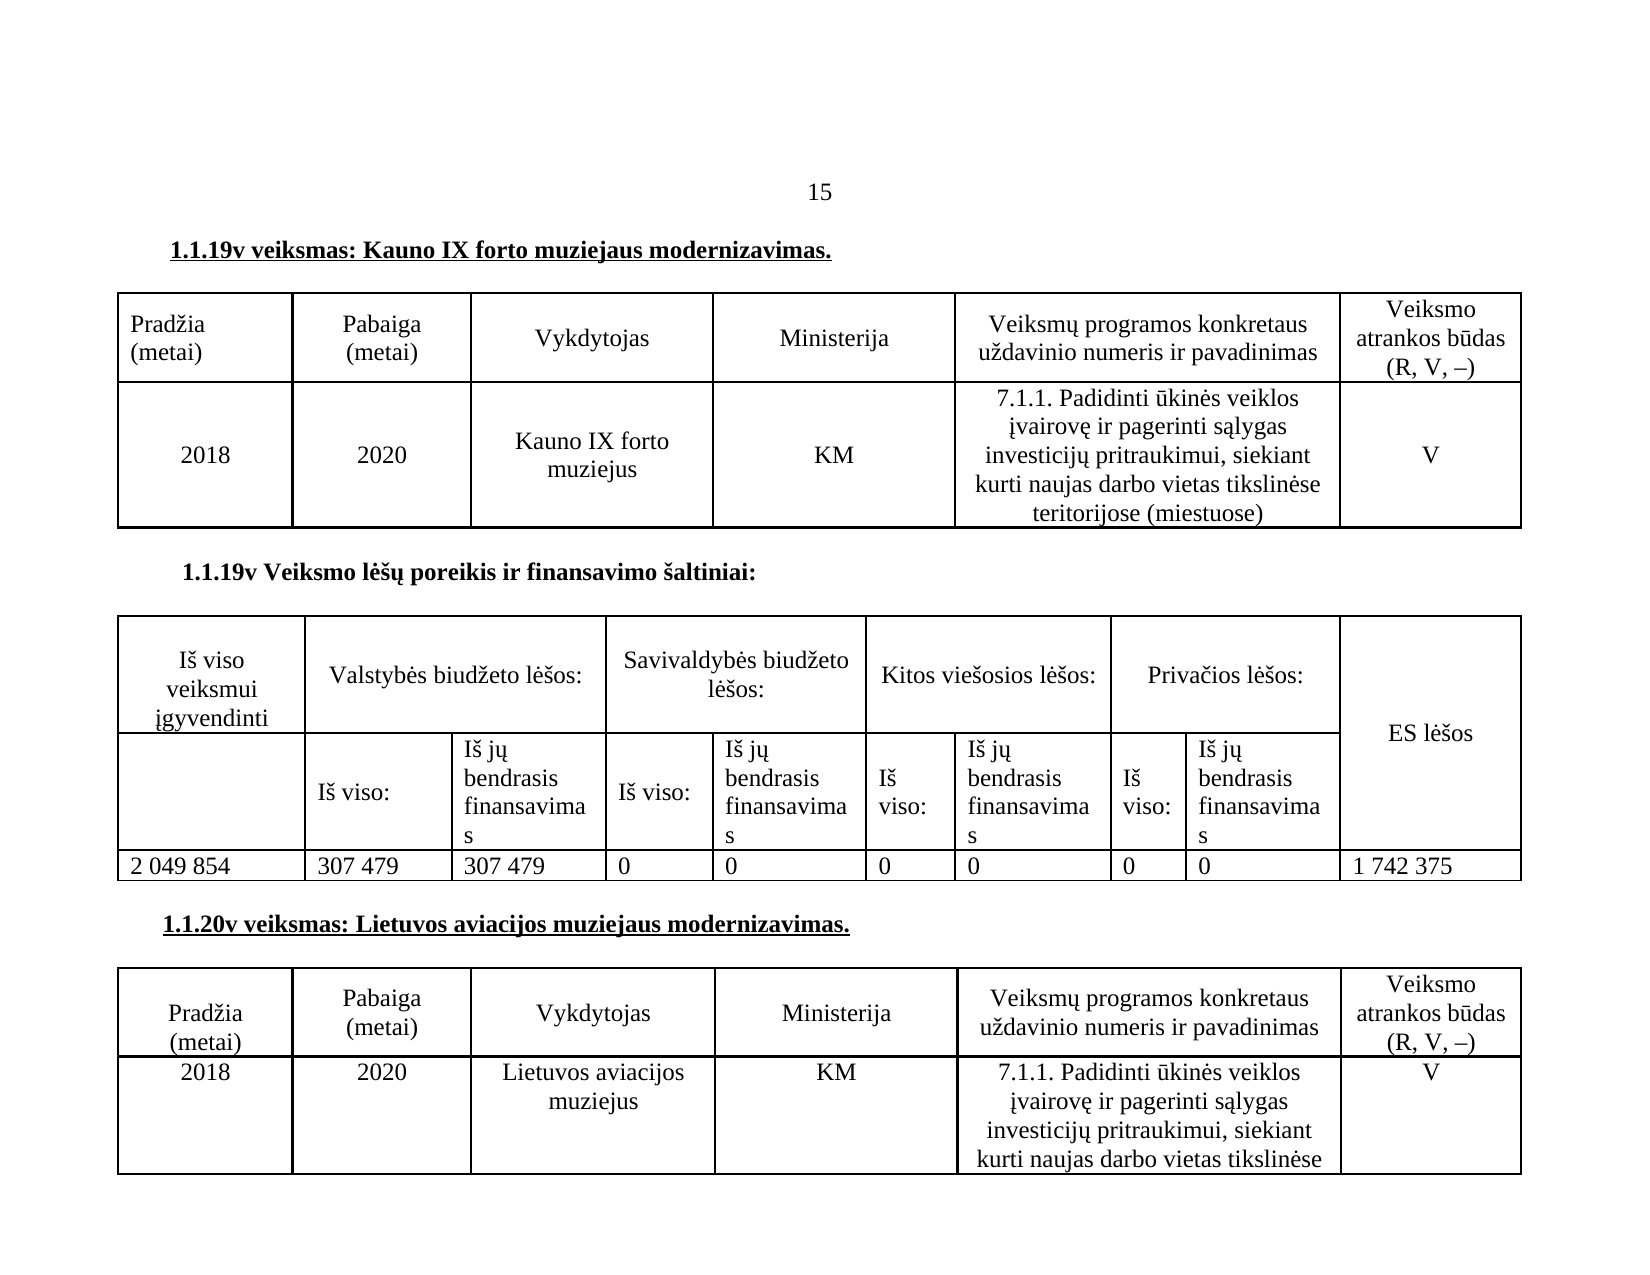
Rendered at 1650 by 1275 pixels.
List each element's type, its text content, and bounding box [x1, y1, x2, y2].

table_header Ministerija [714, 294, 954, 381]
table_cell KM [716, 1058, 956, 1172]
table_cell Iš jų bendrasis finansavimas [1187, 734, 1339, 849]
table_cell 0 [714, 851, 865, 880]
table_cell 0 [867, 851, 954, 880]
table_cell 307 479 [306, 851, 451, 880]
table_cell 2018 [119, 1058, 291, 1172]
text 1.1.19v veiksmas: Kauno IX forto muziejaus modernizavimas. [118, 235, 1521, 263]
table_cell Iš jų bendrasis finansavimas [714, 734, 865, 849]
table_cell Iš viso: [867, 734, 954, 849]
table_cell 7.1.1. Padidinti ūkinės veiklos įvairovę ir pagerinti sąlygas investicijų pritraukimui, siekiant kurti naujas darbo vietas tikslinėse teritorijose (miestuose) [956, 383, 1339, 526]
table_cell 0 [1112, 851, 1185, 880]
table_cell Lietuvos aviacijos muziejus [472, 1058, 714, 1172]
table_cell [119, 734, 304, 849]
table_cell Privačios lėšos: [1112, 617, 1339, 732]
table_cell 2 049 854 [119, 851, 304, 880]
table_header Veiksmų programos konkretaus uždavinio numeris ir pavadinimas [959, 969, 1340, 1055]
table_header Pradžia (metai) [119, 969, 291, 1055]
table_cell Kitos viešosios lėšos: [867, 617, 1110, 732]
table_cell Iš jų bendrasis finansavimas [956, 734, 1110, 849]
table_cell 307 479 [453, 851, 605, 880]
table_cell 0 [1187, 851, 1339, 880]
table_cell Savivaldybės biudžeto lėšos: [607, 617, 865, 732]
table_cell 0 [607, 851, 712, 880]
table_header Veiksmų programos konkretaus uždavinio numeris ir pavadinimas [956, 294, 1339, 381]
table_cell V [1341, 383, 1520, 526]
table_header Pabaiga (metai) [294, 969, 470, 1055]
table_cell 7.1.1. Padidinti ūkinės veiklos įvairovę ir pagerinti sąlygas investicijų pritraukimui, siekiant kurti naujas darbo vietas tikslinėse [959, 1058, 1340, 1172]
table_cell Valstybės biudžeto lėšos: [306, 617, 605, 732]
table_cell Iš viso: [306, 734, 451, 849]
table_cell Iš jų bendrasis finansavimas [453, 734, 605, 849]
table_cell KM [714, 383, 954, 526]
table_cell 0 [956, 851, 1110, 880]
table_header Veiksmo atrankos būdas (R, V, –) [1341, 294, 1520, 381]
table_header Pradžia (metai) [119, 294, 291, 381]
table_cell Kauno IX forto muziejus [472, 383, 712, 526]
text 1.1.20v veiksmas: Lietuvos aviacijos muziejaus modernizavimas. [118, 909, 1521, 938]
table_cell 2020 [294, 1058, 470, 1172]
table_header Ministerija [716, 969, 956, 1055]
table_header Vykdytojas [472, 294, 712, 381]
table_header Veiksmo atrankos būdas (R, V, –) [1342, 969, 1520, 1055]
table_cell Iš viso: [1112, 734, 1185, 849]
table_cell Iš viso veiksmui įgyvendinti [119, 617, 304, 732]
table_header Vykdytojas [472, 969, 714, 1055]
table_cell 1.1.19v Veiksmo lėšų poreikis ir finansavimo šaltiniai: [118, 529, 1521, 615]
table_cell 2018 [119, 383, 291, 526]
table_cell ES lėšos [1341, 617, 1520, 849]
table_cell 2020 [294, 383, 470, 526]
table_header Pabaiga (metai) [294, 294, 470, 381]
table_cell Iš viso: [607, 734, 712, 849]
table_cell V [1342, 1058, 1520, 1172]
table_cell 1 742 375 [1341, 851, 1520, 880]
